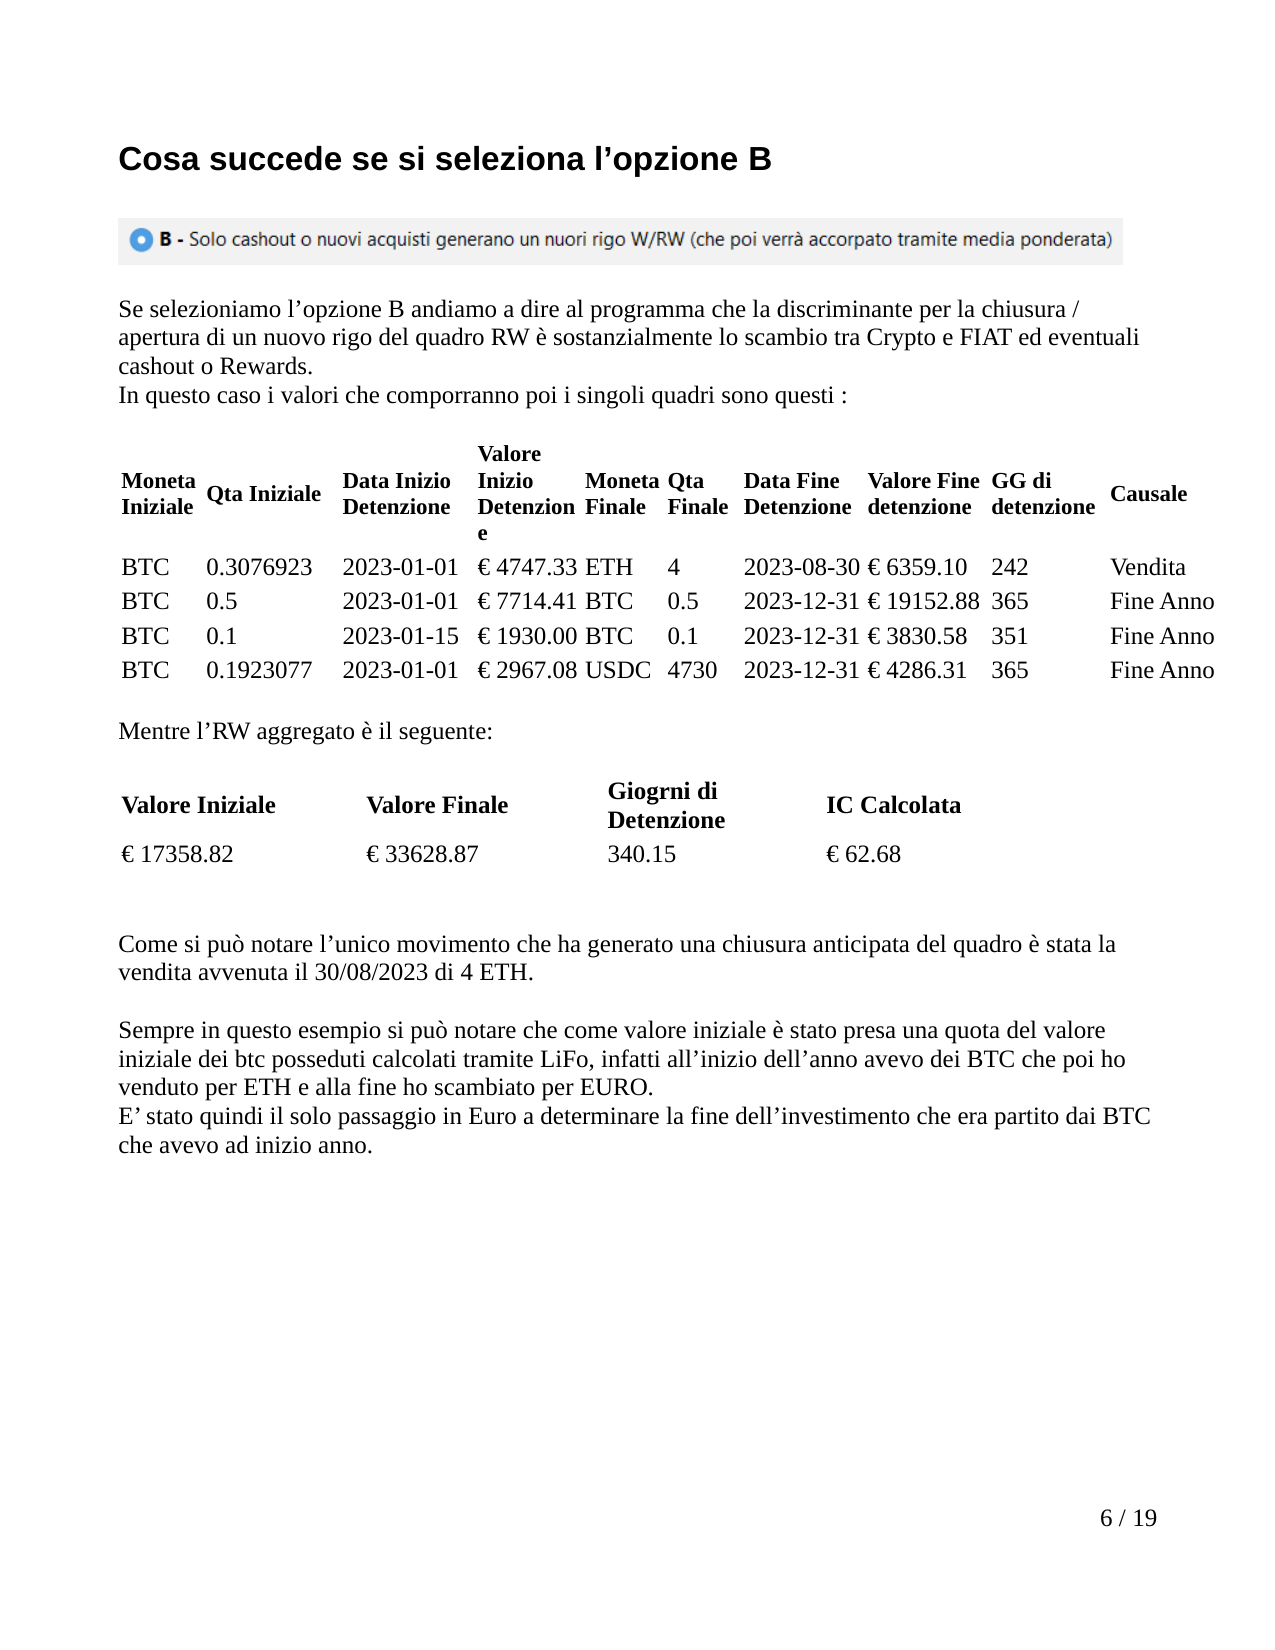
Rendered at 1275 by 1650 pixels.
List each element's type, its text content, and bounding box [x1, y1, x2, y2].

text Come si può notare l’unico movimento che ha generato una chiusura anticipata del quadro è stata la vendita avvenuta il 30/08/2023 di 4 ETH. [118, 929, 1157, 986]
text E’ stato quindi il solo passaggio in Euro a determinare la fine dell’investimento che era partito dai BTC che avevo ad inizio anno. [118, 1101, 1157, 1159]
table_cell Fine Anno [1107, 583, 1222, 618]
table_cell BTC [118, 583, 203, 618]
table_cell Fine Anno [1107, 618, 1222, 652]
table_header Valore Fine detenzione [864, 438, 988, 549]
picture [118, 218, 1124, 265]
table_header Causale [1107, 438, 1222, 549]
table_cell BTC [582, 583, 664, 618]
table_cell 2023-01-01 [339, 583, 474, 618]
text In questo caso i valori che comporranno poi i singoli quadri sono questi : [118, 380, 1157, 409]
table_cell 0.5 [664, 583, 741, 618]
table_cell 0.3076923 [203, 549, 339, 583]
table_cell 365 [988, 653, 1107, 687]
table_cell BTC [118, 549, 203, 583]
table_cell € 6359.10 [864, 549, 988, 583]
table_cell Fine Anno [1107, 653, 1222, 687]
table_cell 0.1 [664, 618, 741, 652]
table_header Valore Finale [363, 773, 604, 837]
table_cell USDC [582, 653, 664, 687]
table_cell BTC [118, 618, 203, 652]
table_cell BTC [118, 653, 203, 687]
table_cell 2023-01-01 [339, 653, 474, 687]
table_cell 4730 [664, 653, 741, 687]
table_header Data Fine Detenzione [741, 438, 864, 549]
table_cell 2023-01-01 [339, 549, 474, 583]
text Se selezioniamo l’opzione B andiamo a dire al programma che la discriminante per la chiusura / apertura di un nuovo rigo del quadro RW è sostanzialmente lo scambio tra Crypto e FIAT ed eventuali cashout o Rewards. [118, 294, 1157, 380]
table_header Moneta Finale [582, 438, 664, 549]
table_header GG di detenzione [988, 438, 1107, 549]
table_cell 365 [988, 583, 1107, 618]
table_header Valore Inizio Detenzione [474, 438, 582, 549]
table_header Giogrni di Detenzione [604, 773, 823, 837]
table_cell € 62.68 [823, 837, 1219, 871]
table_cell 4 [664, 549, 741, 583]
table_header Qta Finale [664, 438, 741, 549]
table_cell 2023-12-31 [741, 583, 864, 618]
table_cell 242 [988, 549, 1107, 583]
table_header Data Inizio Detenzione [339, 438, 474, 549]
table_cell € 19152.88 [864, 583, 988, 618]
table_cell Vendita [1107, 549, 1222, 583]
table_cell BTC [582, 618, 664, 652]
table_cell 0.5 [203, 583, 339, 618]
table_cell € 3830.58 [864, 618, 988, 652]
table_header Valore Iniziale [118, 773, 363, 837]
table_cell ETH [582, 549, 664, 583]
text Mentre l’RW aggregato è il seguente: [118, 716, 1157, 744]
table_cell 2023-08-30 [741, 549, 864, 583]
table_cell 2023-01-15 [339, 618, 474, 652]
table_cell € 2967.08 [474, 653, 582, 687]
table_cell € 33628.87 [363, 837, 604, 871]
table_header Moneta Iniziale [118, 438, 203, 549]
subtitle Cosa succede se si seleziona l’opzione B [118, 139, 1157, 177]
table_cell € 4286.31 [864, 653, 988, 687]
table_header Qta Iniziale [203, 438, 339, 549]
table_cell 0.1 [203, 618, 339, 652]
table_cell 351 [988, 618, 1107, 652]
table_cell 2023-12-31 [741, 618, 864, 652]
table_cell € 17358.82 [118, 837, 363, 871]
table_cell 2023-12-31 [741, 653, 864, 687]
table_header IC Calcolata [823, 773, 1219, 837]
text Sempre in questo esempio si può notare che come valore iniziale è stato presa una quota del valore iniziale dei btc posseduti calcolati tramite LiFo, infatti all’inizio dell’anno avevo dei BTC che poi ho venduto per ETH e alla fine ho scambiato per EURO. [118, 1015, 1157, 1101]
table_cell € 4747.33 [474, 549, 582, 583]
table_cell € 7714.41 [474, 583, 582, 618]
table_cell € 1930.00 [474, 618, 582, 652]
table_cell 0.1923077 [203, 653, 339, 687]
table_cell 340.15 [604, 837, 823, 871]
